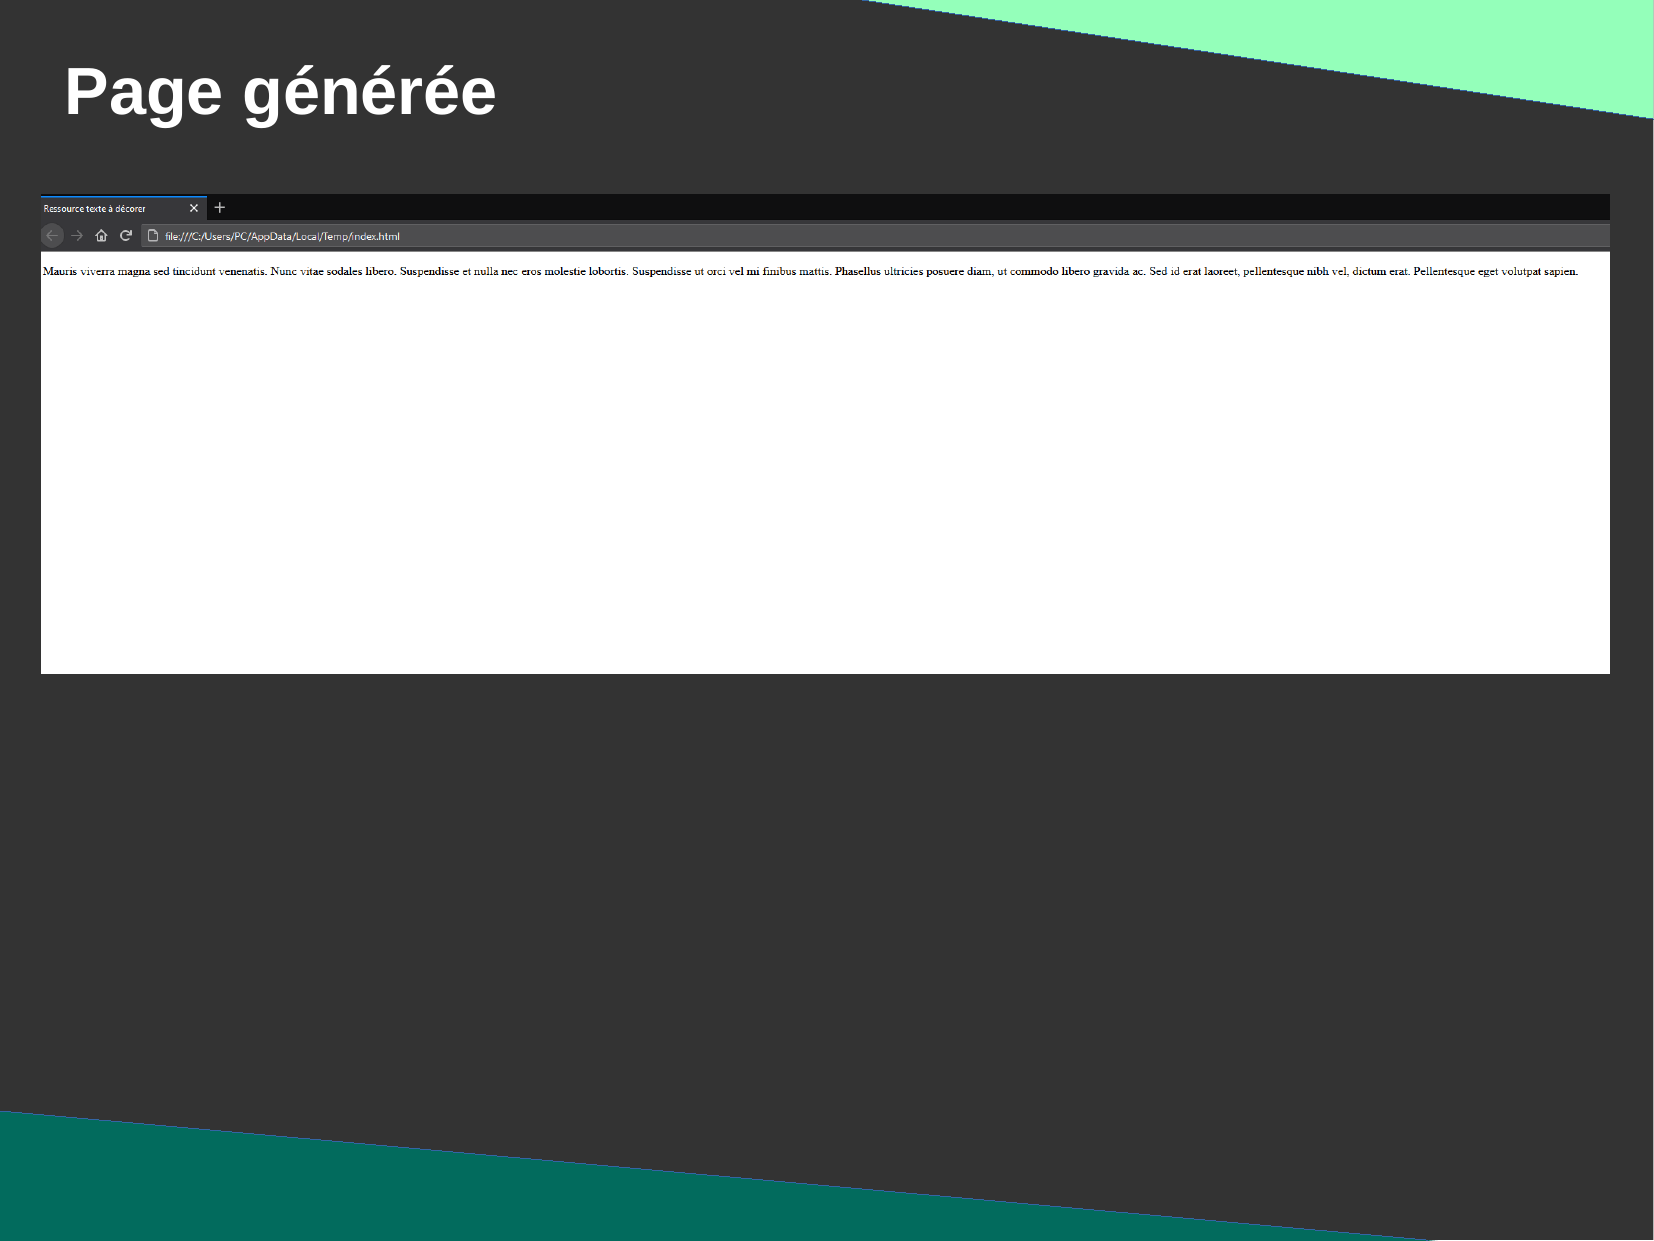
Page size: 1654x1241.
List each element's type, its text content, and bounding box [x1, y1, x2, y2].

picture [41, 194, 1610, 674]
text_box [862, 0, 1654, 120]
title Page générée [64, 54, 1553, 157]
